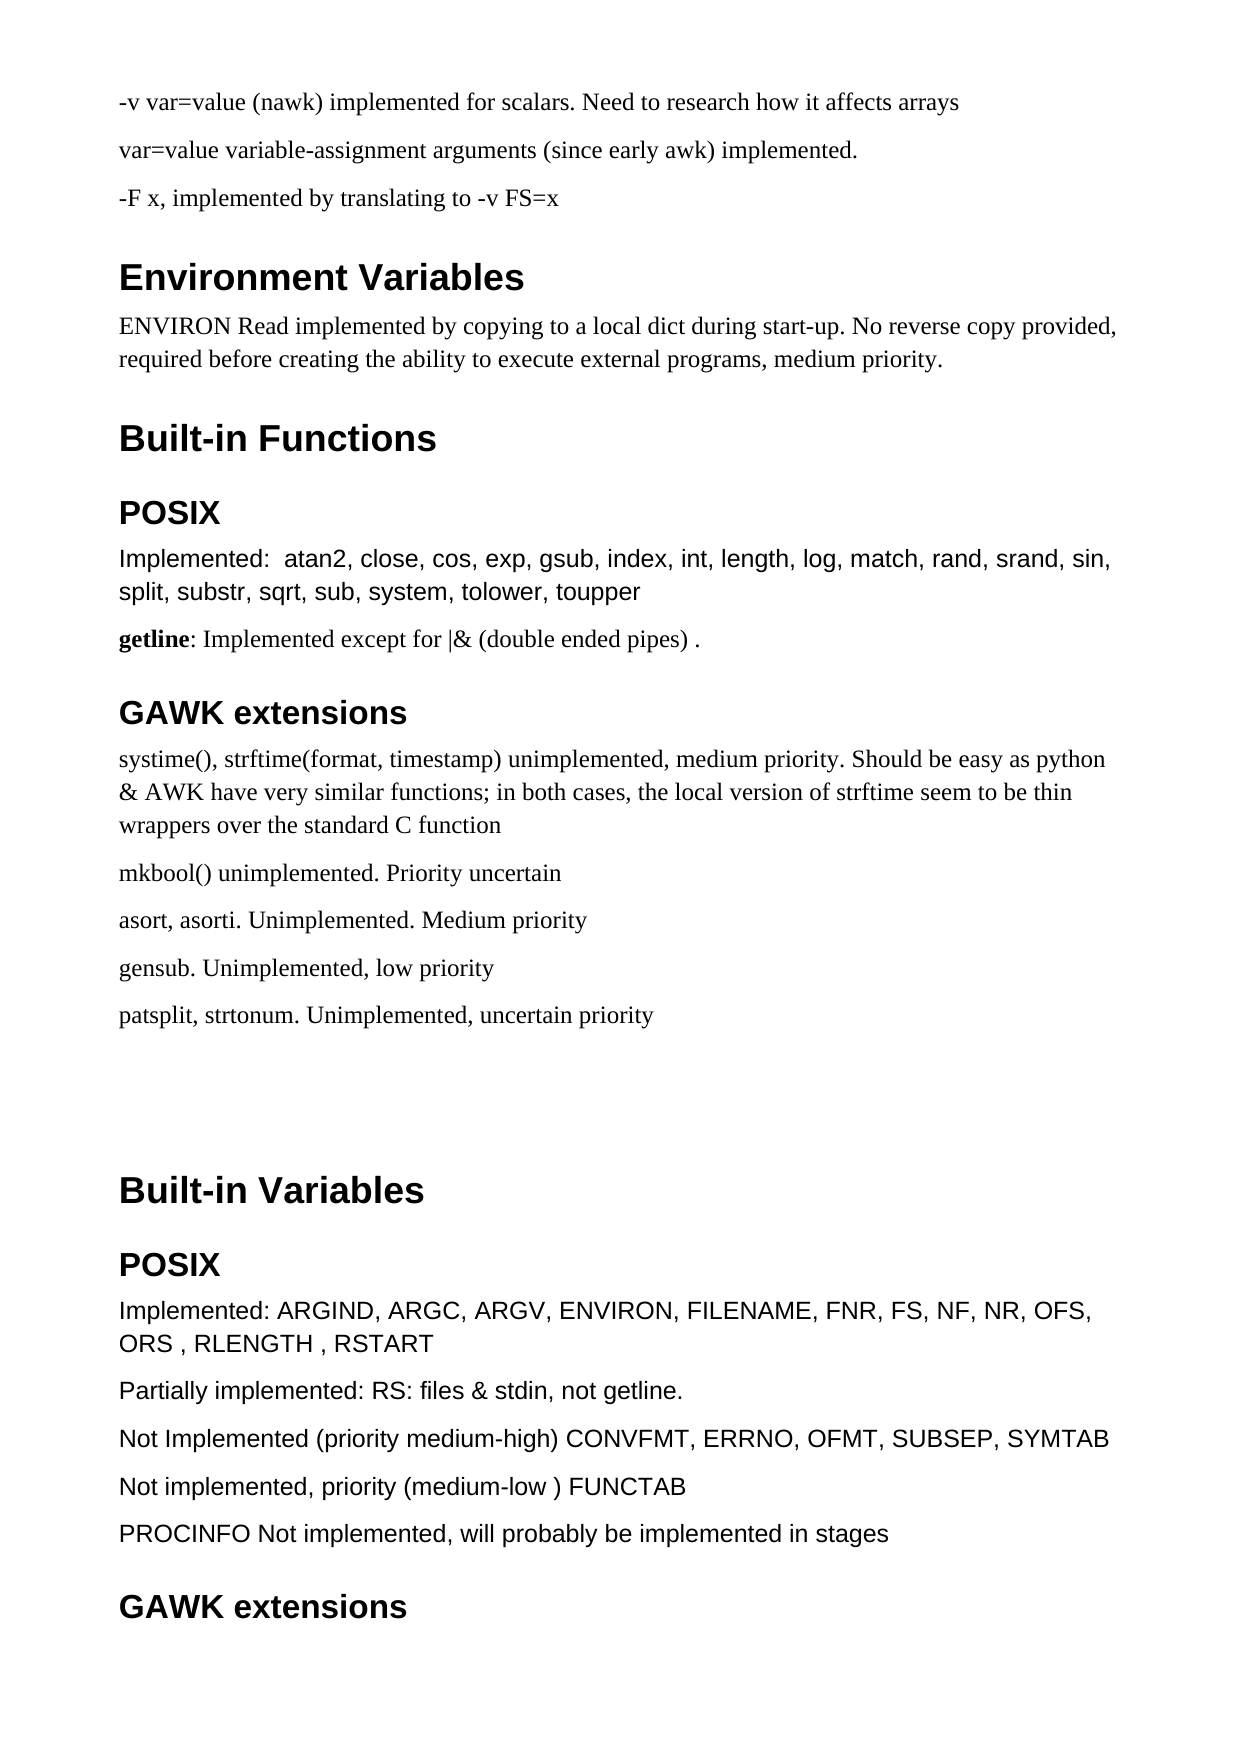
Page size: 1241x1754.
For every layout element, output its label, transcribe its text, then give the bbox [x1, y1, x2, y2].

subtitle Environment Variables [119, 255, 1121, 298]
text Partially implemented: RS: files & stdin, not getline. [119, 1376, 1121, 1405]
text systime(), strftime(format, timestamp) unimplemented, medium priority. Should be easy as python & AWK have very similar functions; in both cases, the local version of strftime seem to be thin wrappers over the standard C function [119, 744, 1121, 839]
text asort, asorti. Unimplemented. Medium priority [119, 905, 1121, 934]
text mkbool() unimplemented. Priority uncertain [119, 858, 1121, 886]
text var=value variable-assignment arguments (since early awk) implemented. [119, 135, 1121, 164]
subtitle Built-in Functions [119, 417, 1121, 460]
text gensub. Unimplemented, low priority [119, 953, 1121, 982]
subtitle GAWK extensions [119, 1587, 1121, 1626]
subtitle GAWK extensions [119, 693, 1121, 731]
text Not Implemented (priority medium-high) CONVFMT, ERRNO, OFMT, SUBSEP, SYMTAB [119, 1424, 1121, 1453]
subtitle Built-in Variables [119, 1168, 1121, 1211]
text -F x, implemented by translating to -v FS=x [119, 183, 1121, 211]
text Implemented: ARGIND, ARGC, ARGV, ENVIRON, FILENAME, FNR, FS, NF, NR, OFS, ORS , RLENGTH , RSTART [119, 1296, 1121, 1357]
text getline: Implemented except for |& (double ended pipes) . [119, 624, 1121, 653]
text ENVIRON Read implemented by copying to a local dict during start-up. No reverse copy provided, required before creating the ability to execute external programs, medium priority. [119, 311, 1121, 373]
text -v var=value (nawk) implemented for scalars. Need to research how it affects arrays [119, 87, 1121, 116]
subtitle POSIX [119, 1245, 1121, 1283]
text patsplit, strtonum. Unimplemented, uncertain priority [119, 1000, 1121, 1029]
subtitle POSIX [119, 493, 1121, 531]
text Not implemented, priority (medium-low ) FUNCTAB [119, 1471, 1121, 1500]
text Implemented: atan2, close, cos, exp, gsub, index, int, length, log, match, rand, srand, sin, split, substr, sqrt, sub, system, tolower, toupper [119, 544, 1121, 606]
text PROCINFO Not implemented, will probably be implemented in stages [119, 1519, 1121, 1548]
